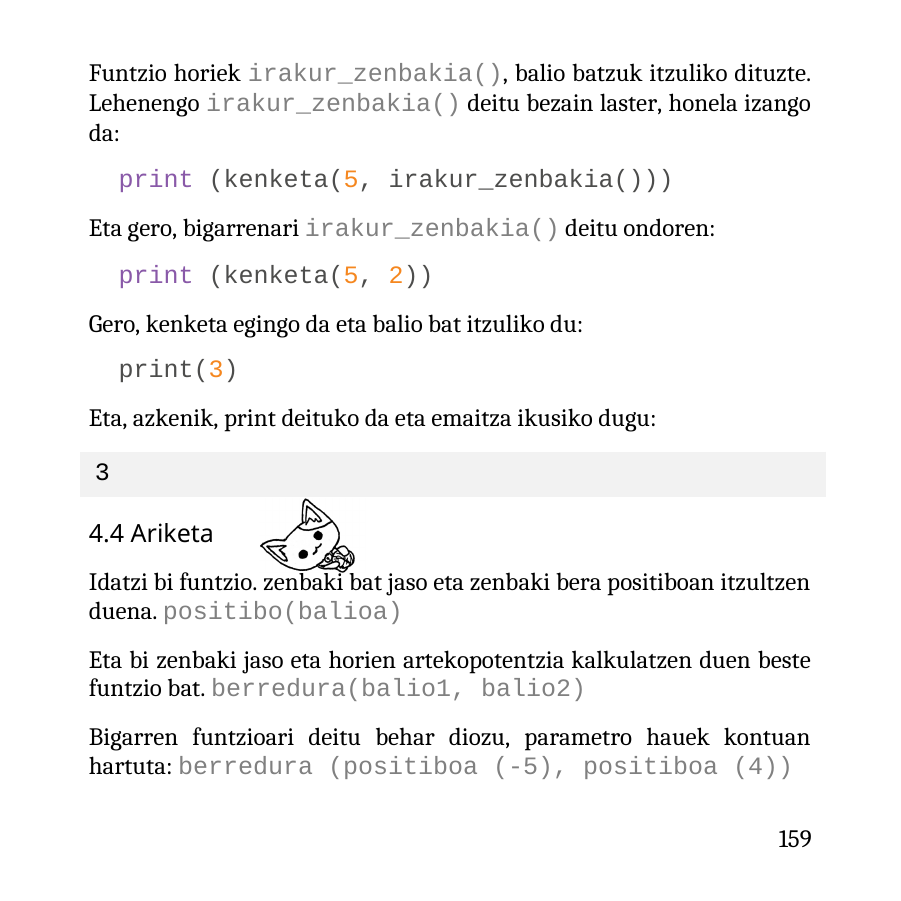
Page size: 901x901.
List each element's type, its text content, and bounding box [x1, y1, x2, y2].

text print (kenketa(5, 2)) [118, 262, 811, 291]
text 4.4 Ariketa [89, 515, 259, 549]
text Idatzi bi funtzio. zenbaki bat jaso eta zenbaki bera positiboan itzultzen duena. positibo(balioa) [89, 568, 811, 627]
text Eta, azkenik, print deituko da eta emaitza ikusiko dugu: [89, 404, 811, 433]
text Bigarren funtzioari deitu behar diozu, parametro hauek kontuan hartuta: berredura (positiboa (-5), positiboa (4)) [89, 723, 811, 782]
text [366, 515, 811, 549]
text 3 [86, 458, 820, 490]
text print(3) [118, 357, 811, 385]
text Eta gero, bigarrenari irakur_zenbakia() deitu ondoren: [89, 214, 811, 244]
text print (kenketa(5, irakur_zenbakia())) [118, 167, 811, 195]
picture [259, 498, 366, 573]
text Eta bi zenbaki jaso eta horien artekopotentzia kalkulatzen duen beste funtzio bat. berredura(balio1, balio2) [89, 646, 811, 704]
text Gero, kenketa egingo da eta balio bat itzuliko du: [89, 309, 811, 338]
text Funtzio horiek irakur_zenbakia(), balio batzuk itzuliko dituzte. Lehenengo irakur_zenbakia() deitu bezain laster, honela izango da: [89, 59, 811, 148]
